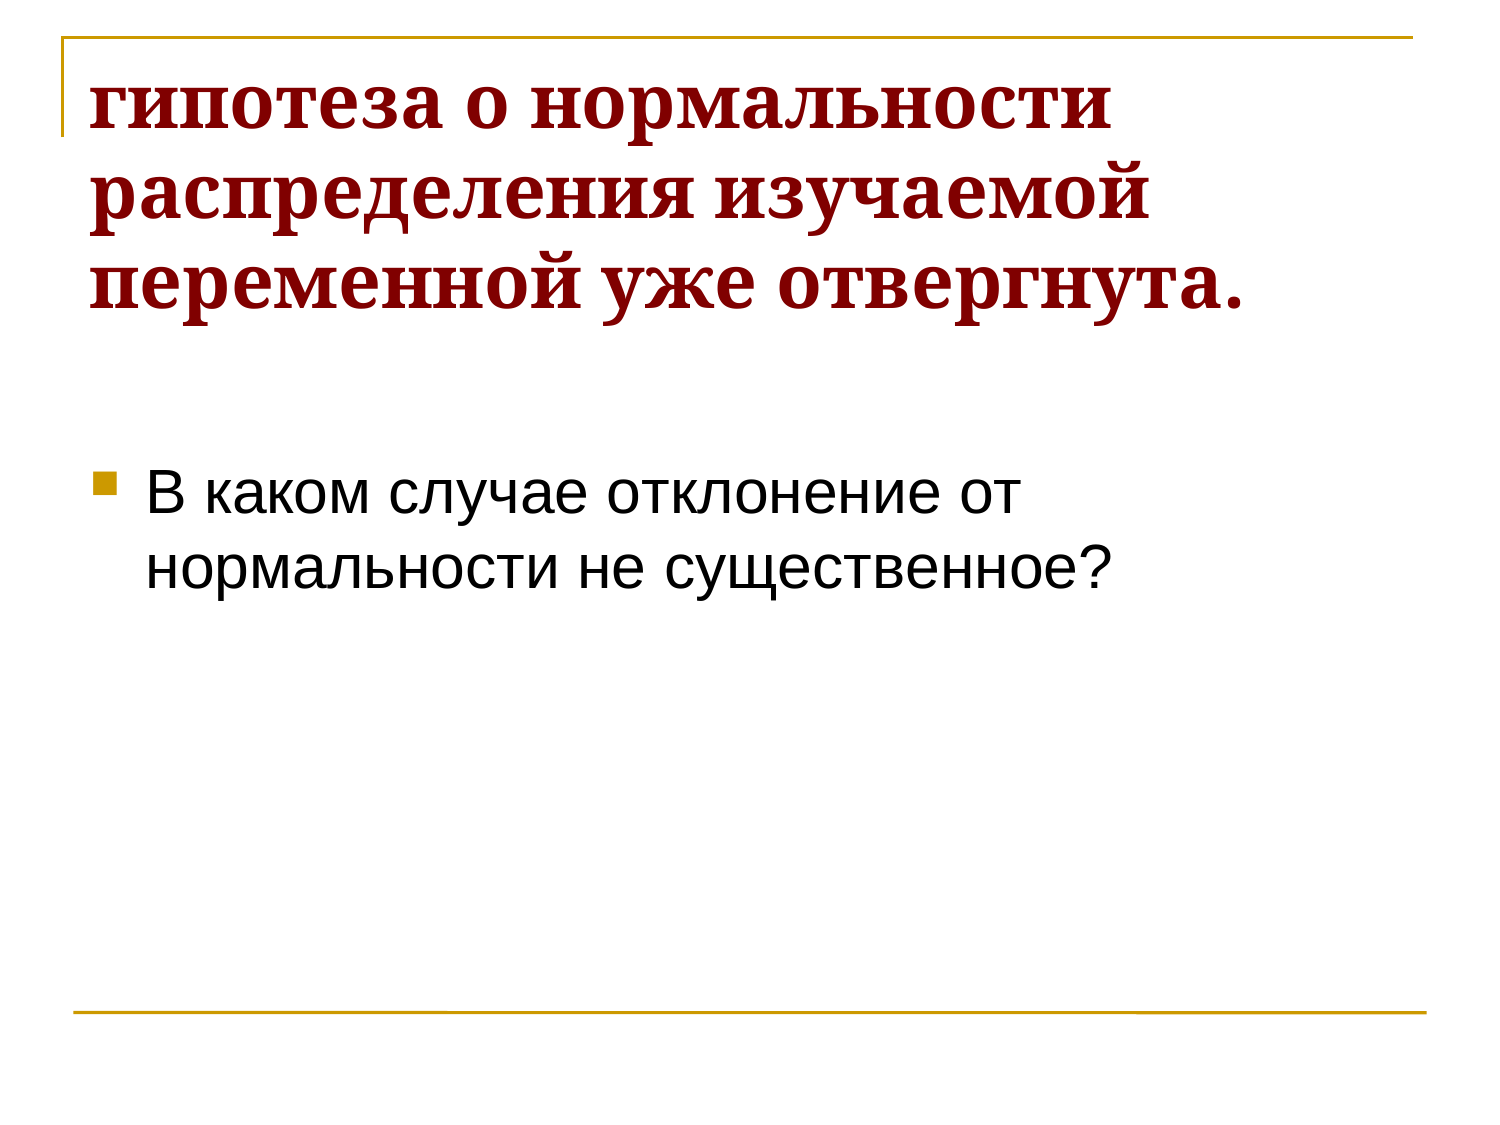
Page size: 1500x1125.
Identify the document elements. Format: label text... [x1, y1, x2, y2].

title гипотеза о нормальности распределения изучаемой переменной уже отвергнута. [75, 45, 1426, 262]
list В каком случае отклонение от нормальности не существенное? [75, 262, 1426, 1006]
